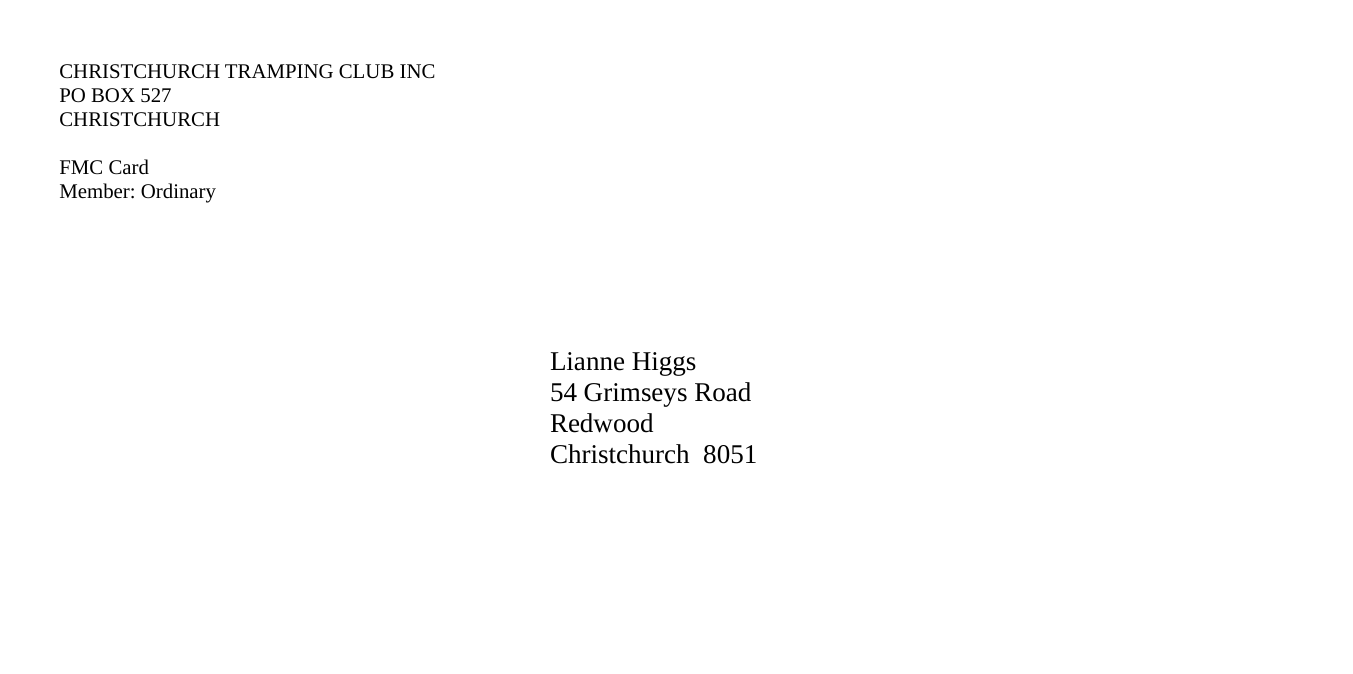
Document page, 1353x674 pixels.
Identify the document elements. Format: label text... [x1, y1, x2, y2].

text Lianne Higgs [550, 345, 1293, 376]
text Member: Ordinary [59, 179, 1293, 203]
text PO BOX 527 [59, 83, 1293, 107]
text Redwood [550, 407, 1293, 438]
text 54 Grimseys Road [550, 376, 1293, 407]
text CHRISTCHURCH TRAMPING CLUB INC [59, 59, 1293, 83]
text FMC Card [59, 155, 1293, 179]
text CHRISTCHURCH [59, 107, 1293, 131]
text Christchurch 8051 [550, 438, 1293, 469]
